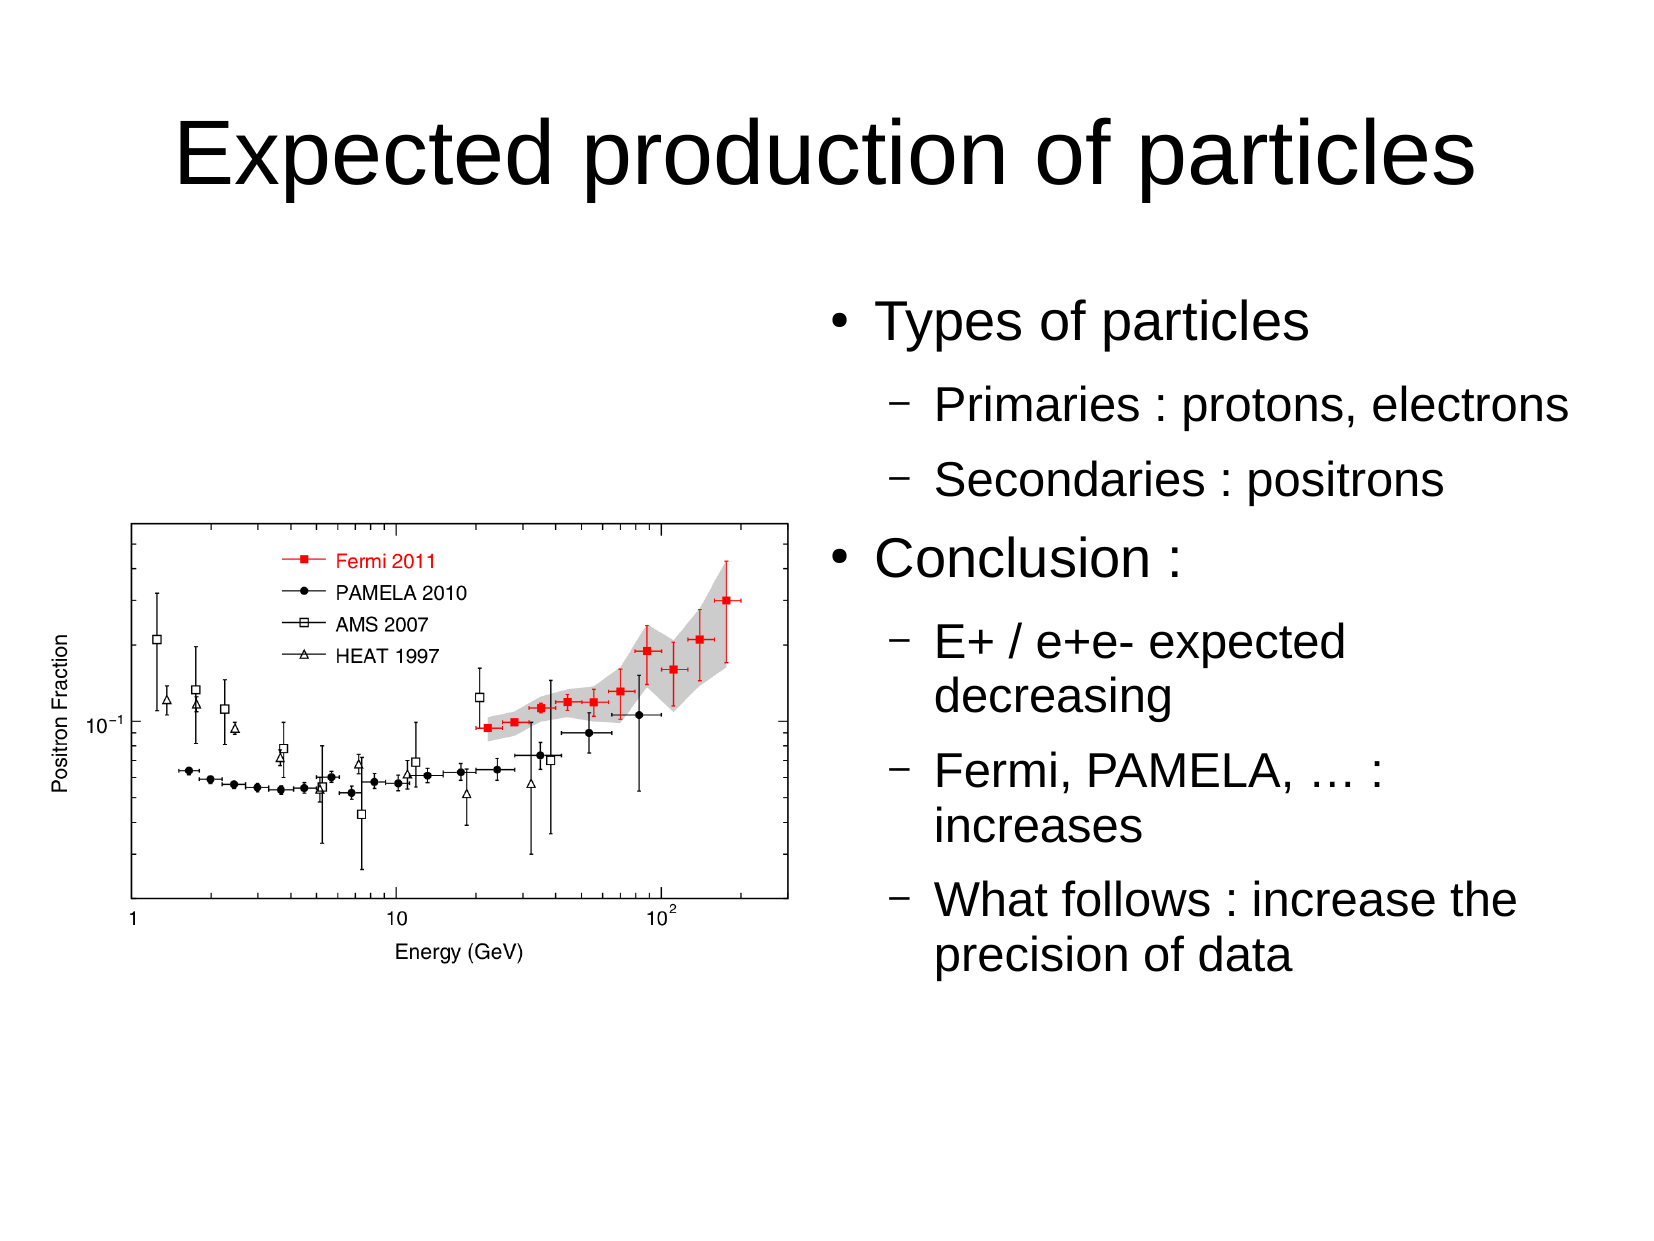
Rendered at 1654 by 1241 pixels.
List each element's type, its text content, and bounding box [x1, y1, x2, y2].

list Types of particles Primaries : protons, electrons Secondaries : positrons Conclusion : E+ / e+e- expected decreasing Fermi, PAMELA, … : increases What follows : increase the precision of data [814, 290, 1571, 1010]
picture [44, 519, 792, 969]
title Expected production of particles [82, 49, 1571, 257]
